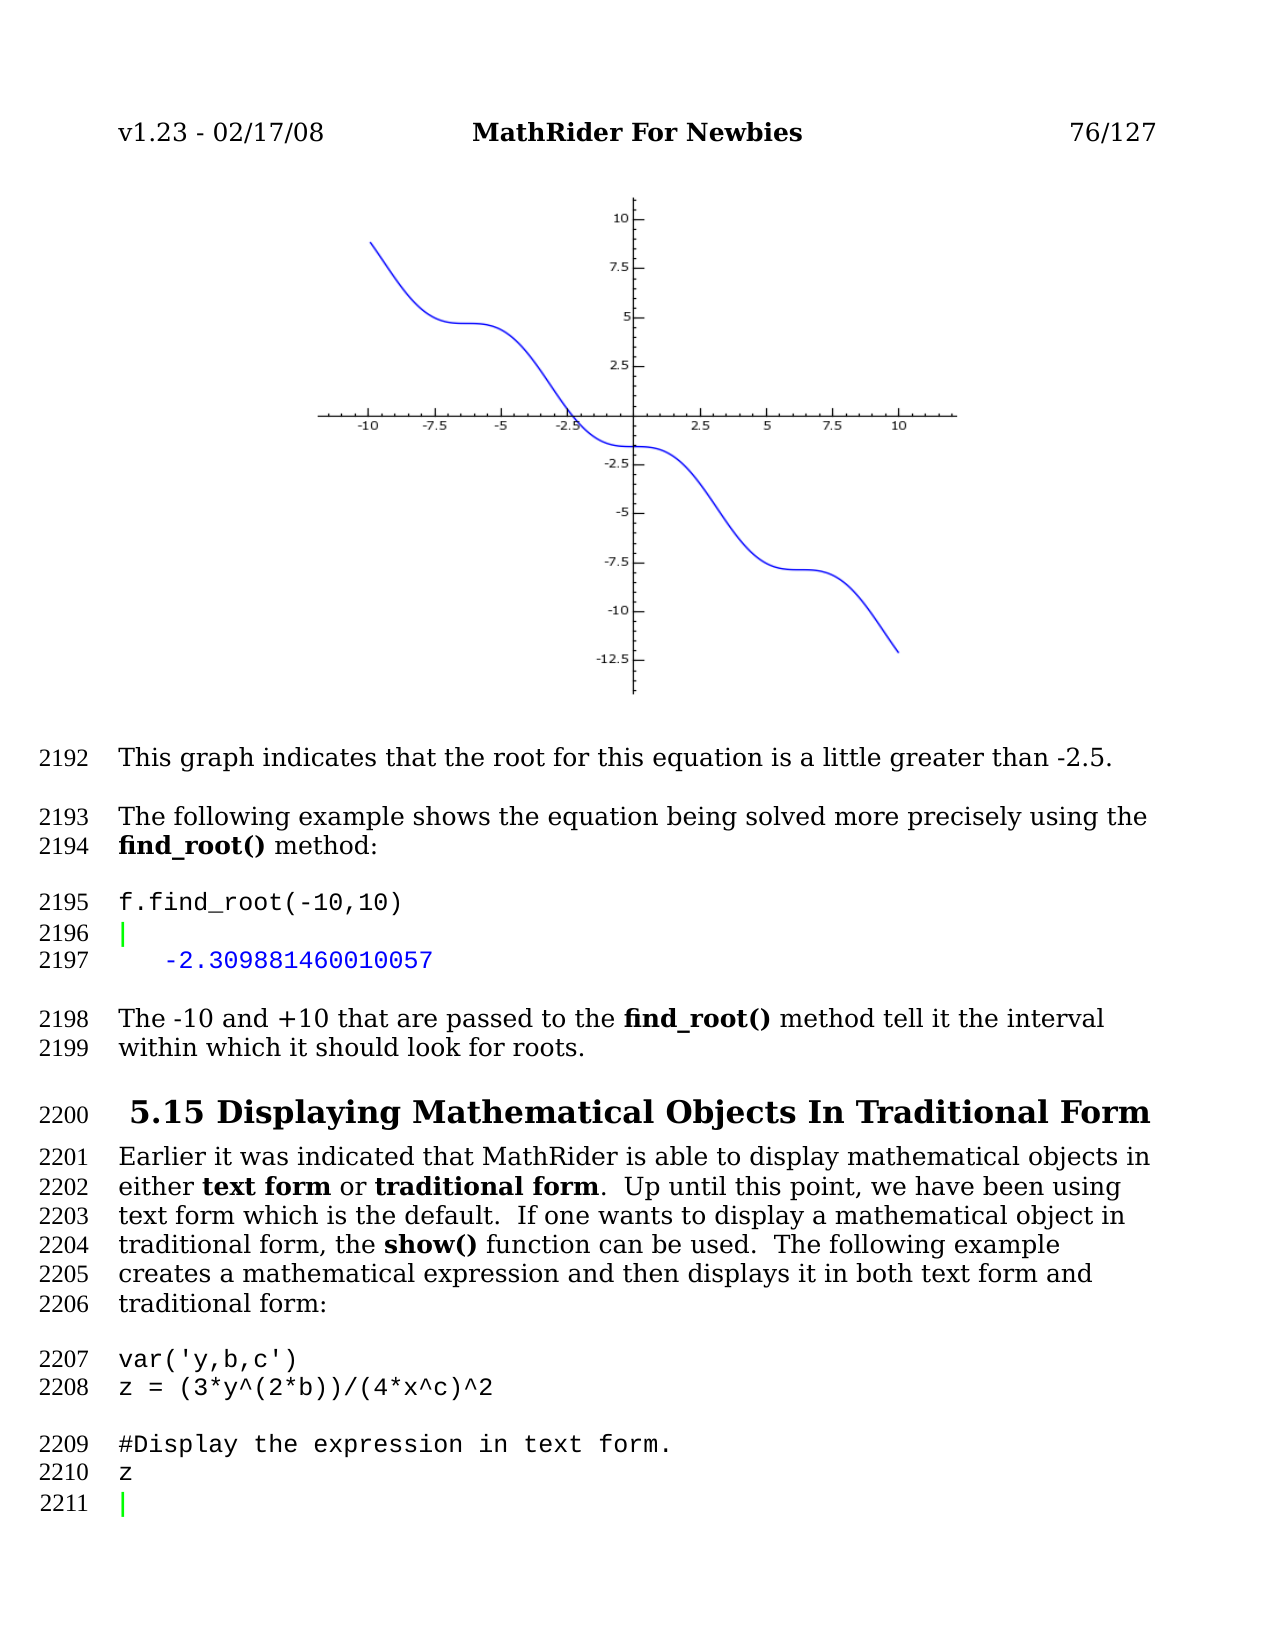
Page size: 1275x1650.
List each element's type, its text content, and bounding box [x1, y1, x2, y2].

text var('y,b,c') [118, 1346, 1157, 1375]
text z = (3*y^(2*b))/(4*x^c)^2 [118, 1375, 1157, 1403]
text This graph indicates that the root for this equation is a little greater than -2.5. [118, 743, 1157, 773]
text | [118, 918, 1157, 947]
text f.find_root(-10,10) [118, 889, 1157, 918]
text The -10 and +10 that are passed to the find_root() method tell it the interval within which it should look for roots. [118, 1004, 1157, 1062]
text Earlier it was indicated that MathRider is able to display mathematical objects in either text form or traditional form. Up until this point, we have been using text form which is the default. If one wants to display a mathematical object in traditional form, the show() function can be used. The following example creates a mathematical expression and then displays it in both text form and traditional form: [118, 1143, 1157, 1318]
text z [118, 1460, 1157, 1488]
text -2.309881460010057 [163, 947, 1157, 976]
text The following example shows the equation being solved more precisely using the find_root() method: [118, 802, 1157, 860]
subtitle Displaying Mathematical Objects In Traditional Form [118, 1094, 1157, 1131]
text | [118, 1488, 1157, 1517]
text #Display the expression in text form. [118, 1431, 1157, 1460]
picture [290, 177, 985, 716]
